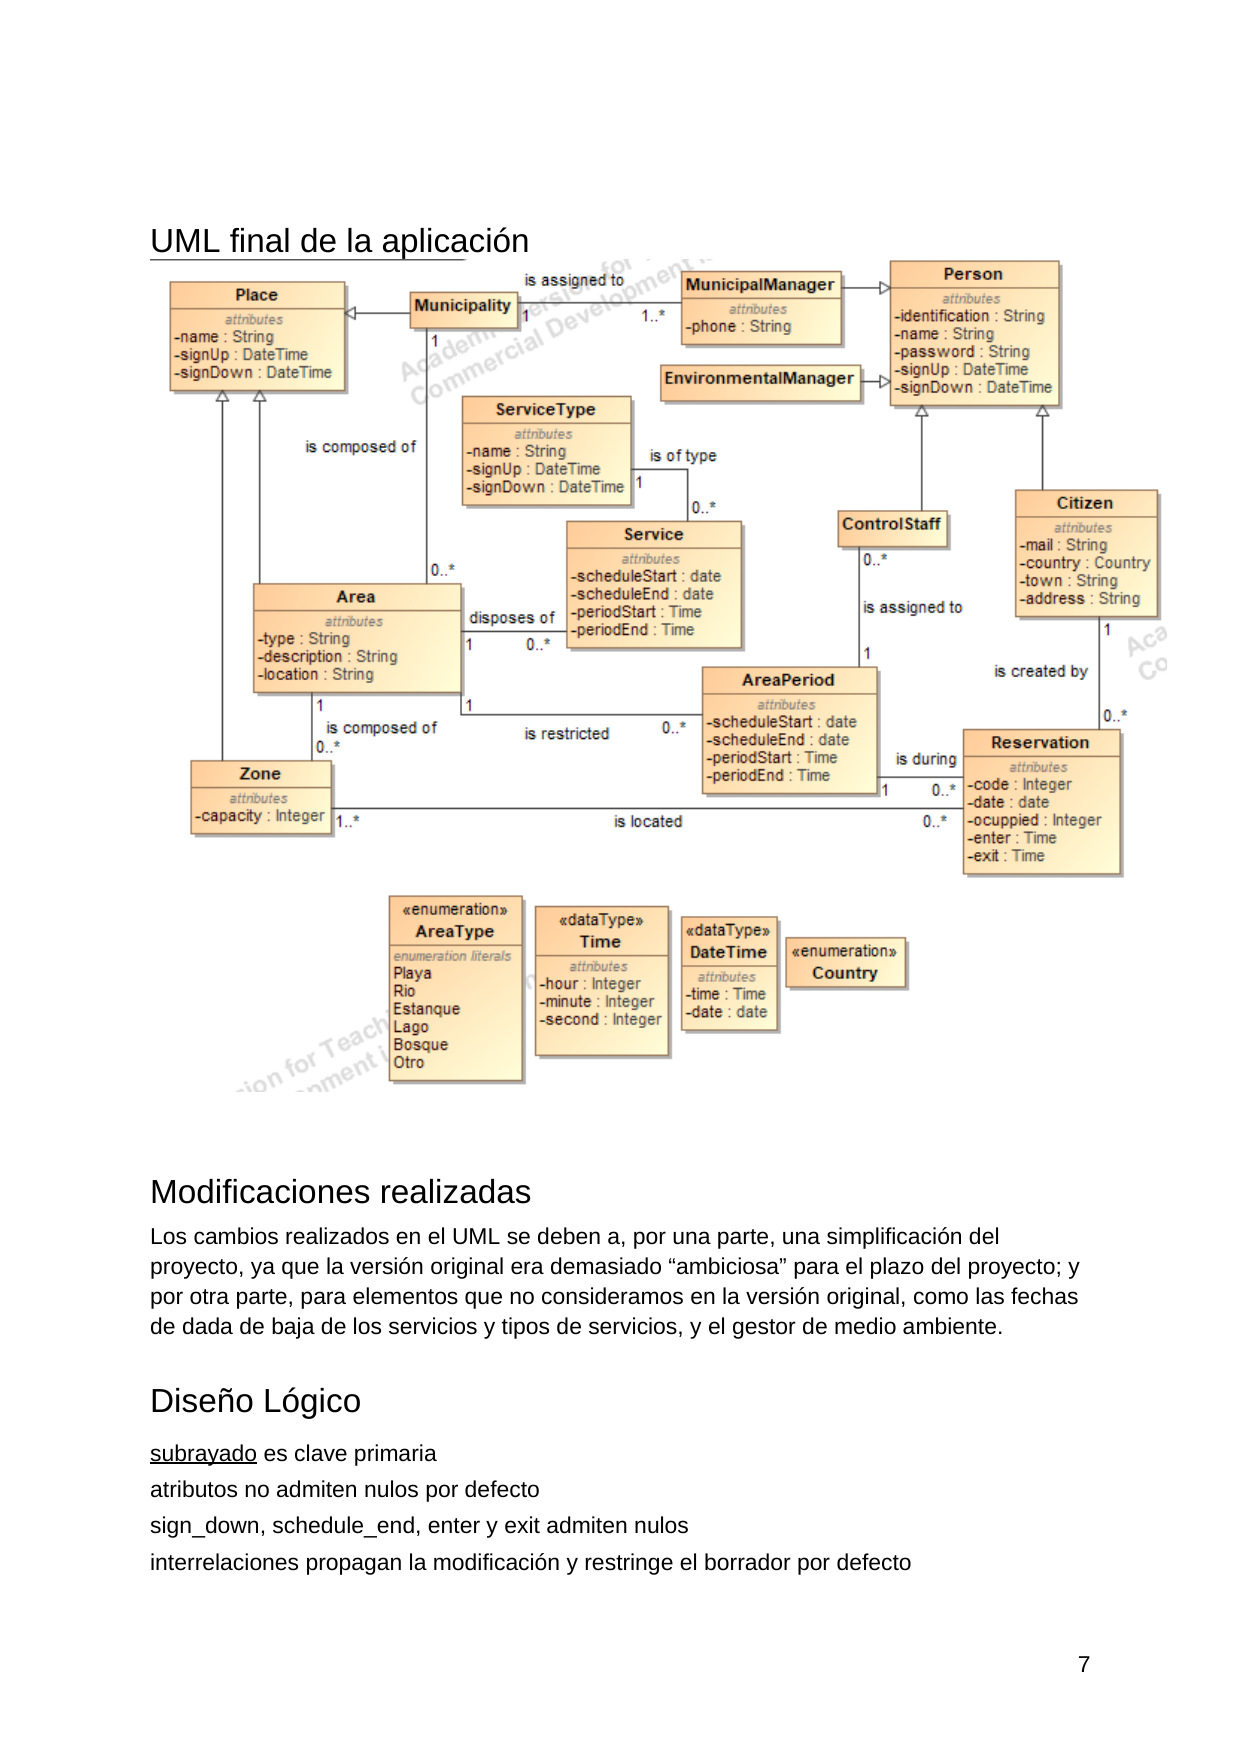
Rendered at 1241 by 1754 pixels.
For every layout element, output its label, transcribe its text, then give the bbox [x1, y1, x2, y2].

text atributos no admiten nulos por defecto [150, 1476, 1090, 1502]
text subrayado es clave primaria [150, 1439, 1090, 1466]
subtitle UML final de la aplicación [150, 221, 1090, 259]
subtitle Diseño Lógico [150, 1381, 1090, 1419]
text Los cambios realizados en el UML se deben a, por una parte, una simplificación del proyecto, ya que la versión original era demasiado “ambiciosa” para el plazo del proyecto; y por otra parte, para elementos que no consideramos en la versión original, como las fechas de dada de baja de los servicios y tipos de servicios, y el gestor de medio ambiente. [150, 1223, 1090, 1340]
text interrelaciones propagan la modificación y restringe el borrador por defecto [150, 1549, 1090, 1575]
subtitle Modificaciones realizadas [150, 1172, 1090, 1210]
picture [150, 259, 1168, 1092]
text sign_down, schedule_end, enter y exit admiten nulos [150, 1512, 1090, 1539]
